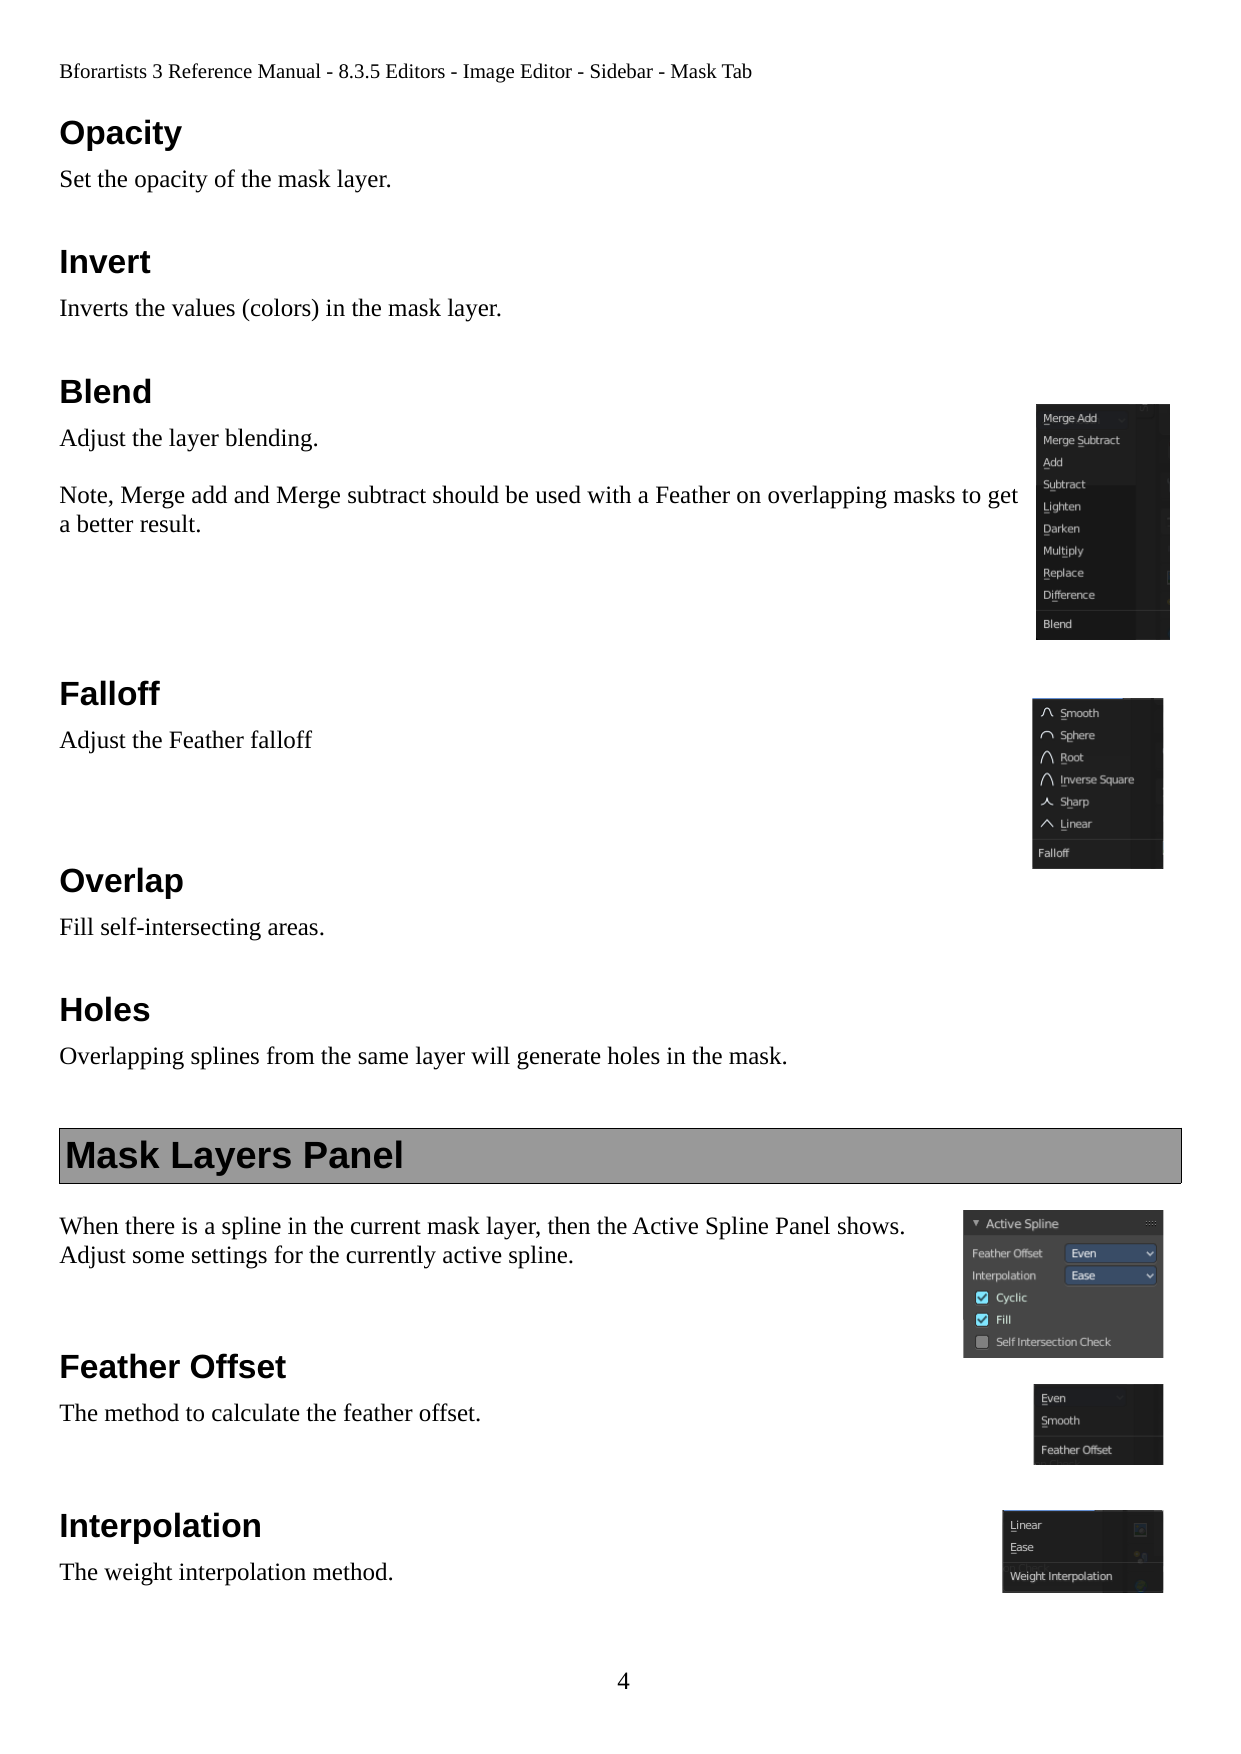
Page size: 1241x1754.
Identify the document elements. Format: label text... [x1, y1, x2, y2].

text The weight interpolation method. [59, 1557, 1002, 1585]
subtitle Opacity [59, 113, 1181, 151]
subtitle Falloff [59, 673, 1181, 712]
picture [963, 1210, 1164, 1358]
list Fill self-intersecting areas. [59, 912, 1181, 940]
list Overlapping splines from the same layer will generate holes in the mask. [59, 1041, 1181, 1070]
text The method to calculate the feather offset. [59, 1398, 1033, 1427]
subtitle Interpolation [59, 1506, 1181, 1544]
list Adjust the layer blending. [59, 423, 1036, 451]
table_header Mask Layers Panel [60, 1129, 1181, 1183]
list Inverts the values (colors) in the mask layer. [59, 293, 1181, 322]
subtitle Blend [59, 372, 1181, 410]
picture [1036, 404, 1170, 640]
list Adjust the Feather falloff [59, 725, 1032, 753]
subtitle Overlap [59, 861, 1181, 899]
text When there is a spline in the current mask layer, then the Active Spline Panel shows. Adjust some settings for the currently active spline. [59, 1211, 963, 1269]
picture [1033, 1384, 1164, 1465]
list Note, Merge add and Merge subtract should be used with a Feather on overlapping masks to get a better result. [59, 480, 1036, 538]
subtitle Feather Offset [59, 1347, 1181, 1386]
picture [1002, 1510, 1164, 1593]
subtitle Invert [59, 242, 1181, 281]
picture [1032, 698, 1164, 869]
list Set the opacity of the mask layer. [59, 164, 1181, 192]
subtitle Holes [59, 990, 1181, 1029]
